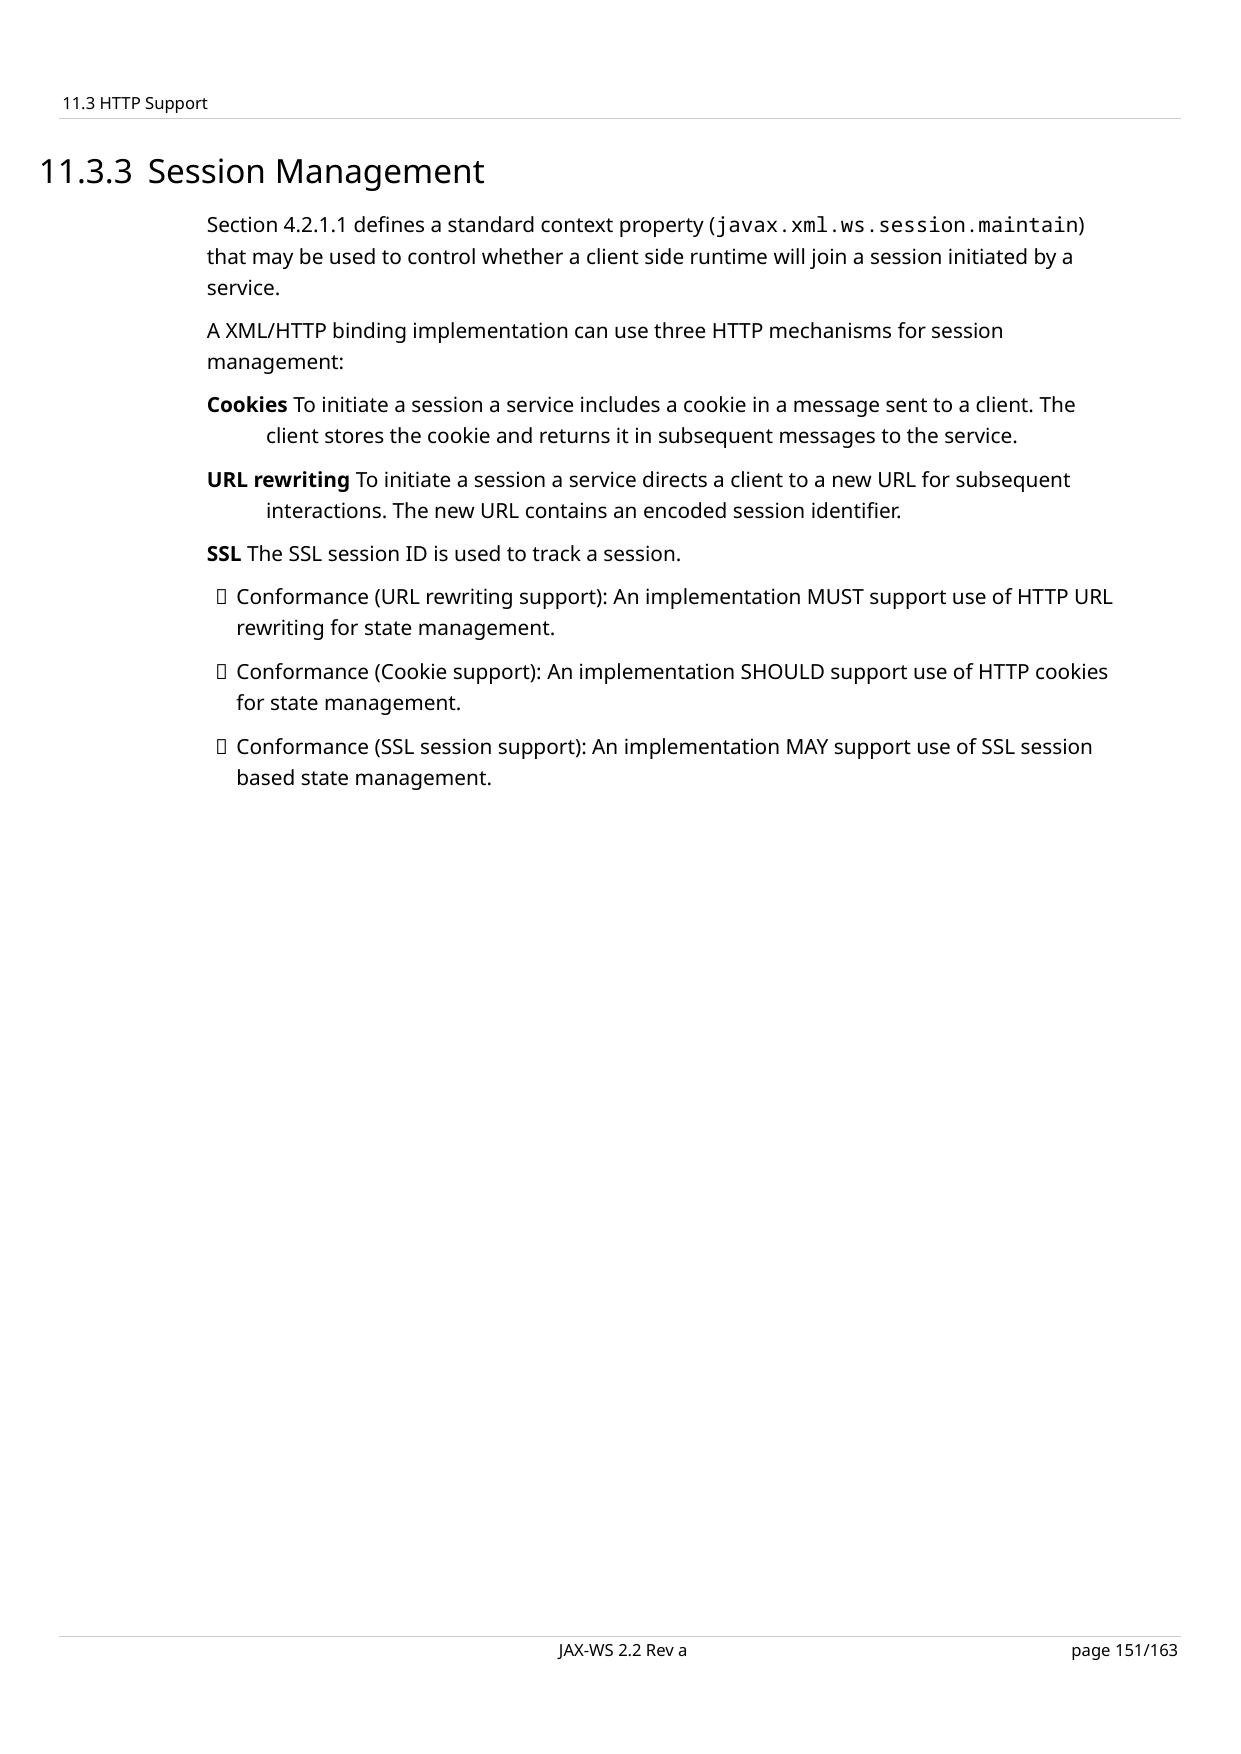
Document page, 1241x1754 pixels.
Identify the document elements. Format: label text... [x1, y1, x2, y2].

list Conformance (URL rewriting support): An implementation MUST support use of HTTP URL rewriting for state management. [221, 582, 1122, 642]
text Section 4.2.1.1 defines a standard context property (javax.xml.ws.session.maintain) that may be used to control whether a client side runtime will join a session initiated by a service. [207, 211, 1122, 302]
list Conformance (Cookie support): An implementation SHOULD support use of HTTP cookies for state management. [221, 657, 1122, 717]
subtitle Session Management [133, 147, 1181, 193]
text URL rewriting To initiate a session a service directs a client to a new URL for subsequent interactions. The new URL contains an encoded session identifier. [207, 465, 1122, 524]
list Conformance (SSL session support): An implementation MAY support use of SSL session based state management. [221, 732, 1122, 792]
text SSL The SSL session ID is used to track a session. [207, 539, 1122, 567]
text Cookies To initiate a session a service includes a cookie in a message sent to a client. The client stores the cookie and returns it in subsequent messages to the service. [207, 390, 1122, 450]
text A XML/HTTP binding implementation can use three HTTP mechanisms for session management: [207, 316, 1122, 376]
